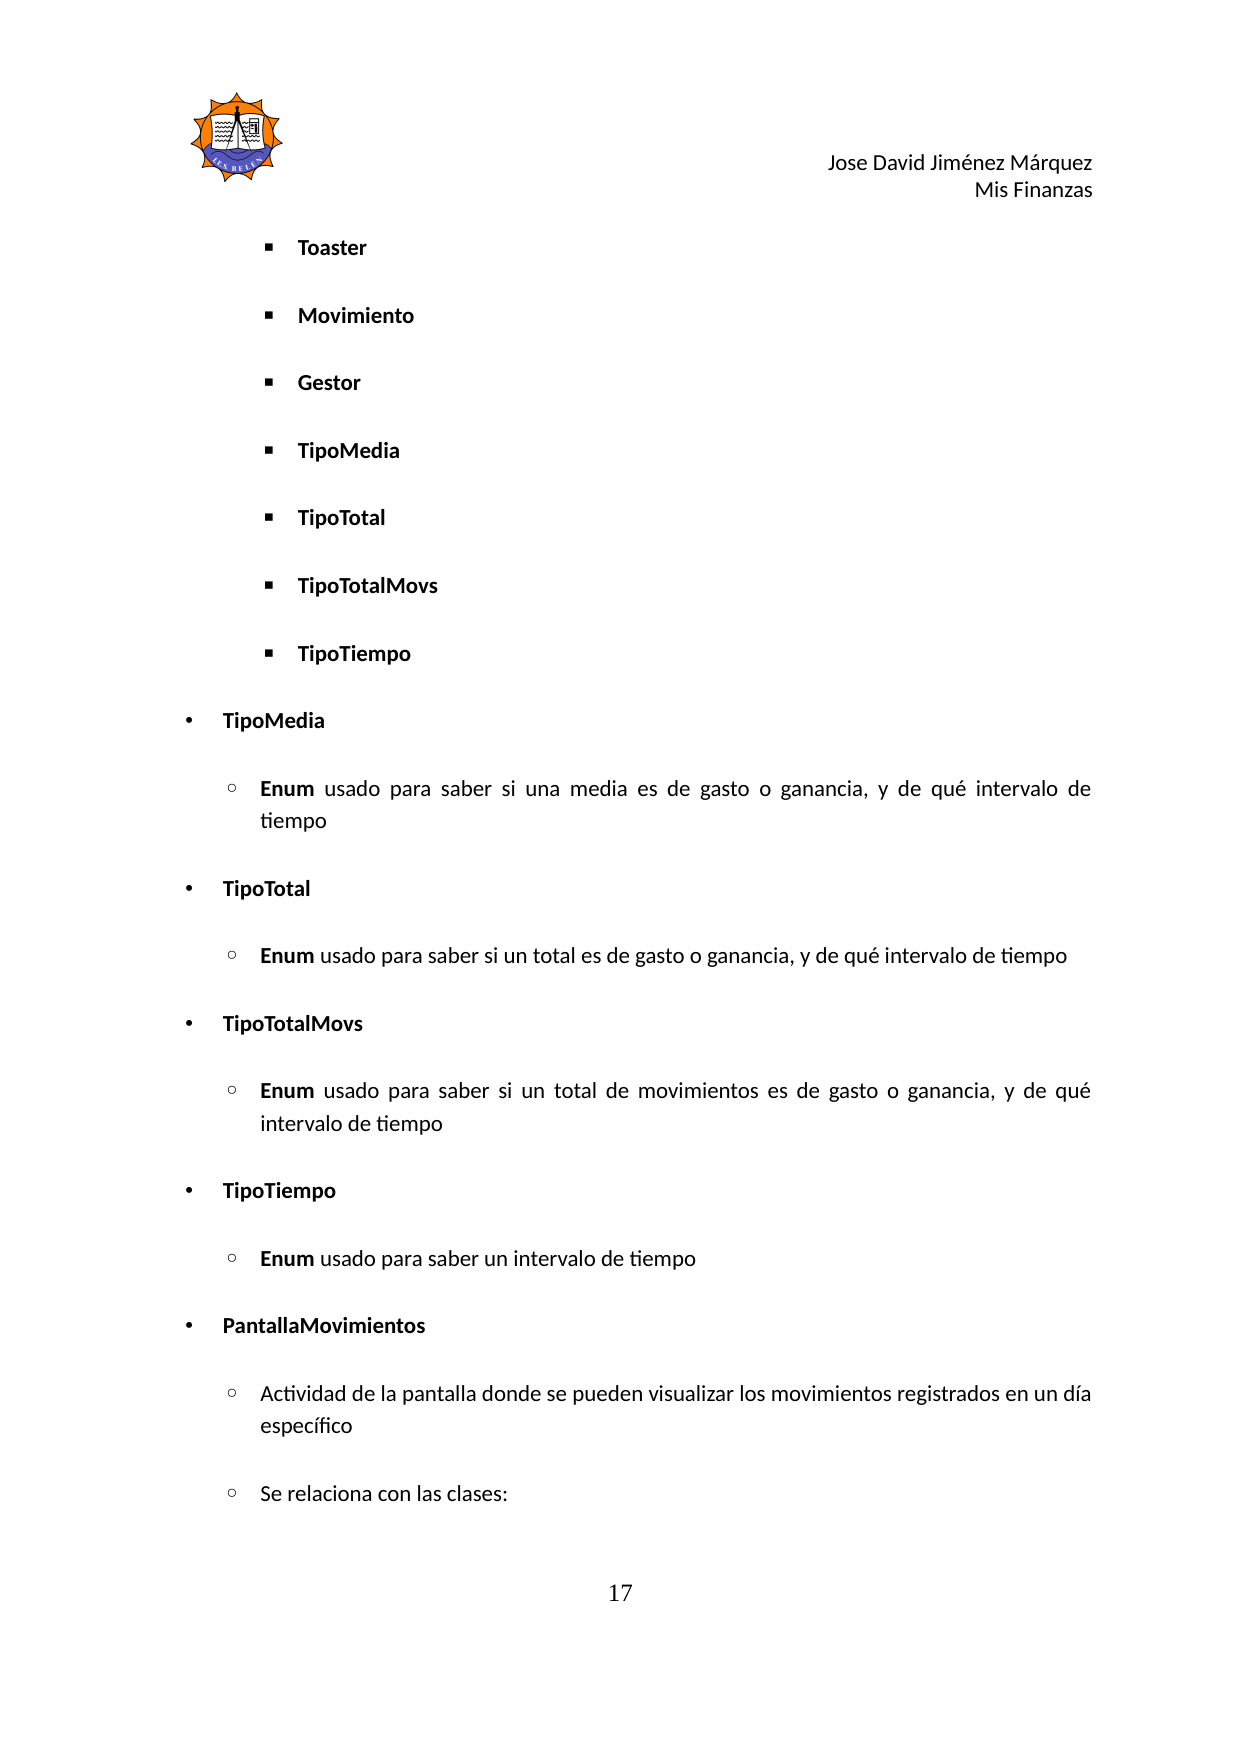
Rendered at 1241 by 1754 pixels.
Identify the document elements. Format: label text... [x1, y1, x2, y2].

list Gestor [260, 368, 1093, 396]
list TipoTotalMovs [260, 571, 1093, 599]
list Movimiento [260, 301, 1093, 329]
list Enum usado para saber si un total es de gasto o ganancia, y de qué intervalo de tiempo [223, 941, 1093, 969]
picture [181, 88, 294, 189]
list TipoMedia [185, 706, 1093, 734]
list TipoMedia [260, 436, 1093, 464]
list Enum usado para saber un intervalo de tiempo [223, 1244, 1093, 1272]
list TipoTotal [185, 874, 1093, 902]
list TipoTiempo [185, 1176, 1093, 1204]
list Toaster [260, 233, 1093, 261]
list Actividad de la pantalla donde se pueden visualizar los movimientos registrados en un día específico [223, 1379, 1093, 1439]
list Se relaciona con las clases: [223, 1479, 1093, 1507]
list TipoTotalMovs [185, 1009, 1093, 1037]
list TipoTotal [260, 503, 1093, 532]
list PantallaMovimientos [185, 1312, 1093, 1339]
list Enum usado para saber si un total de movimientos es de gasto o ganancia, y de qué intervalo de tiempo [223, 1077, 1093, 1137]
list Enum usado para saber si una media es de gasto o ganancia, y de qué intervalo de tiempo [223, 774, 1093, 834]
list TipoTiempo [260, 639, 1093, 667]
